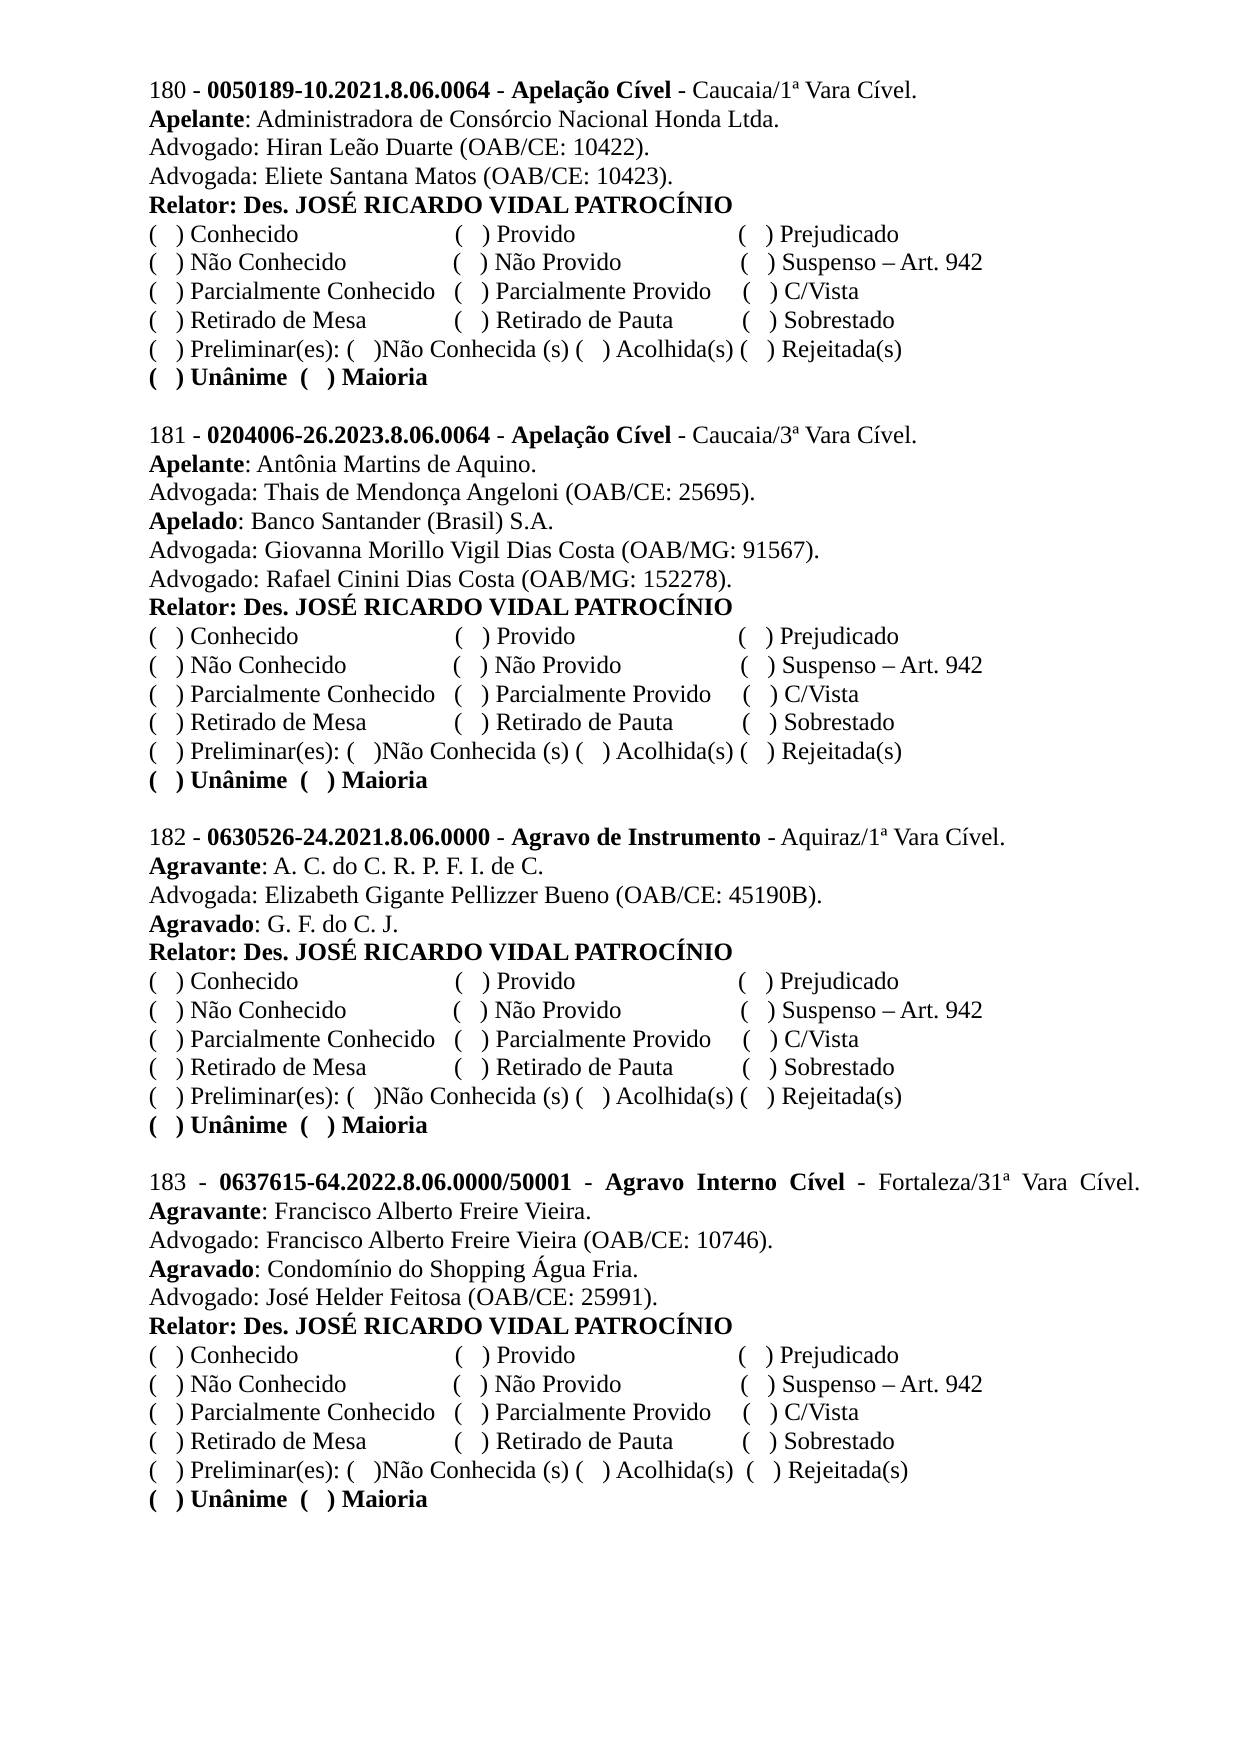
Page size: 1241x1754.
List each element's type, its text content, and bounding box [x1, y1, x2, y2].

text Advogado: Rafael Cinini Dias Costa (OAB/MG: 152278). [148, 564, 1141, 592]
text 182 - 0630526-24.2021.8.06.0000 - Agravo de Instrumento - Aquiraz/1ª Vara Cível. [148, 822, 1141, 851]
text ( ) Retirado de Mesa ( ) Retirado de Pauta ( ) Sobrestado [148, 1426, 1158, 1455]
text Relator: Des. JOSÉ RICARDO VIDAL PATROCÍNIO [148, 937, 1141, 966]
text ( ) Unânime ( ) Maioria [148, 1110, 1158, 1139]
text Advogada: Eliete Santana Matos (OAB/CE: 10423). [148, 161, 1141, 190]
text Advogado: José Helder Feitosa (OAB/CE: 25991). [148, 1282, 1141, 1311]
text ( ) Unânime ( ) Maioria [148, 765, 1158, 794]
text ( ) Não Conhecido ( ) Não Provido ( ) Suspenso – Art. 942 [148, 650, 1158, 679]
text ( ) Parcialmente Conhecido ( ) Parcialmente Provido ( ) C/Vista [148, 276, 1158, 305]
text 180 - 0050189-10.2021.8.06.0064 - Apelação Cível - Caucaia/1ª Vara Cível. [148, 75, 1141, 104]
text ( ) Retirado de Mesa ( ) Retirado de Pauta ( ) Sobrestado [148, 707, 1158, 736]
text ( ) Parcialmente Conhecido ( ) Parcialmente Provido ( ) C/Vista [148, 1397, 1158, 1426]
text 181 - 0204006-26.2023.8.06.0064 - Apelação Cível - Caucaia/3ª Vara Cível. [148, 420, 1141, 449]
text ( ) Não Conhecido ( ) Não Provido ( ) Suspenso – Art. 942 [148, 995, 1158, 1024]
text ( ) Conhecido ( ) Provido ( ) Prejudicado [148, 1340, 1141, 1369]
text Agravante: A. C. do C. R. P. F. I. de C. [148, 851, 1141, 880]
text 183 - 0637615-64.2022.8.06.0000/50001 - Agravo Interno Cível - Fortaleza/31ª Vara Cível. Agravante: Francisco Alberto Freire Vieira. [148, 1167, 1141, 1225]
text ( ) Retirado de Mesa ( ) Retirado de Pauta ( ) Sobrestado [148, 305, 1158, 334]
text ( ) Não Conhecido ( ) Não Provido ( ) Suspenso – Art. 942 [148, 247, 1158, 276]
text ( ) Preliminar(es): ( )Não Conhecida (s) ( ) Acolhida(s) ( ) Rejeitada(s) [148, 334, 1158, 362]
text Apelante: Antônia Martins de Aquino. [148, 449, 1141, 477]
text ( ) Unânime ( ) Maioria [148, 362, 1158, 391]
text Advogado: Hiran Leão Duarte (OAB/CE: 10422). [148, 132, 1141, 161]
text Relator: Des. JOSÉ RICARDO VIDAL PATROCÍNIO [148, 592, 1141, 621]
text Advogada: Giovanna Morillo Vigil Dias Costa (OAB/MG: 91567). [148, 535, 1141, 564]
text Apelante: Administradora de Consórcio Nacional Honda Ltda. [148, 104, 1141, 132]
text ( ) Conhecido ( ) Provido ( ) Prejudicado [148, 621, 1141, 650]
text ( ) Conhecido ( ) Provido ( ) Prejudicado [148, 966, 1141, 995]
text ( ) Preliminar(es): ( )Não Conhecida (s) ( ) Acolhida(s) ( ) Rejeitada(s) [148, 1081, 1158, 1110]
text Advogada: Thais de Mendonça Angeloni (OAB/CE: 25695). [148, 477, 1141, 506]
text Apelado: Banco Santander (Brasil) S.A. [148, 506, 1141, 535]
text Agravado: Condomínio do Shopping Água Fria. [148, 1254, 1141, 1282]
text ( ) Parcialmente Conhecido ( ) Parcialmente Provido ( ) C/Vista [148, 679, 1158, 707]
text ( ) Preliminar(es): ( )Não Conhecida (s) ( ) Acolhida(s) ( ) Rejeitada(s) [148, 736, 1158, 765]
text ( ) Parcialmente Conhecido ( ) Parcialmente Provido ( ) C/Vista [148, 1024, 1158, 1052]
text Advogada: Elizabeth Gigante Pellizzer Bueno (OAB/CE: 45190B). [148, 880, 1141, 909]
text ( ) Conhecido ( ) Provido ( ) Prejudicado [148, 219, 1141, 247]
text ( ) Unânime ( ) Maioria [148, 1484, 1158, 1512]
text Agravado: G. F. do C. J. [148, 909, 1141, 937]
text Advogado: Francisco Alberto Freire Vieira (OAB/CE: 10746). [148, 1225, 1141, 1254]
text Relator: Des. JOSÉ RICARDO VIDAL PATROCÍNIO [148, 190, 1141, 219]
text ( ) Retirado de Mesa ( ) Retirado de Pauta ( ) Sobrestado [148, 1052, 1158, 1081]
text Relator: Des. JOSÉ RICARDO VIDAL PATROCÍNIO [148, 1311, 1141, 1340]
text ( ) Preliminar(es): ( )Não Conhecida (s) ( ) Acolhida(s) ( ) Rejeitada(s) [148, 1455, 1158, 1484]
text ( ) Não Conhecido ( ) Não Provido ( ) Suspenso – Art. 942 [148, 1369, 1158, 1397]
